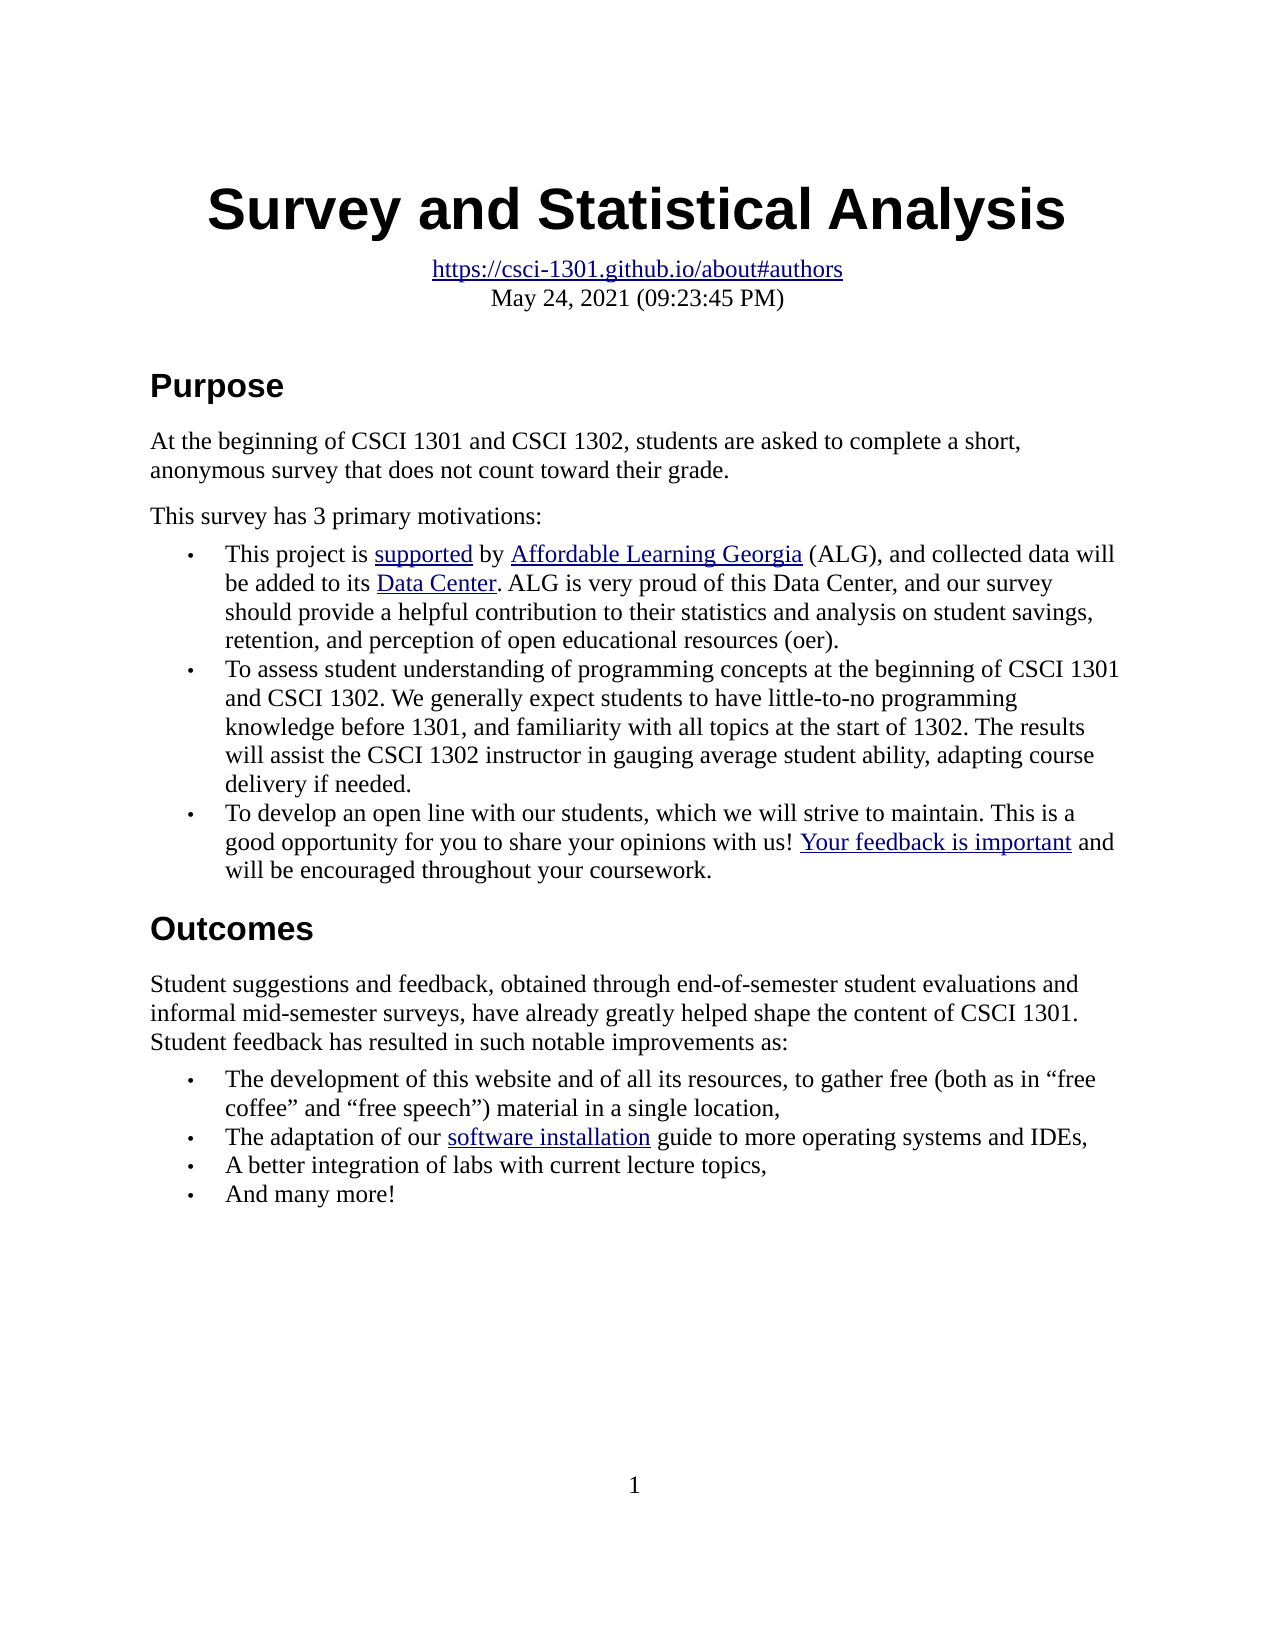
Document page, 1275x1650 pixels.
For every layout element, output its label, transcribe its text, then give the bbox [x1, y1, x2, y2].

text At the beginning of CSCI 1301 and CSCI 1302, students are asked to complete a short, anonymous survey that does not count toward their grade. [150, 426, 1125, 483]
text Student suggestions and feedback, obtained through end-of-semester student evaluations and informal mid-semester surveys, have already greatly helped shape the content of CSCI 1301. Student feedback has resulted in such notable improvements as: [150, 969, 1125, 1055]
list The adaptation of our software installation guide to more operating systems and IDEs, [187, 1122, 1125, 1151]
list The development of this website and of all its resources, to gather free (both as in “free coffee” and “free speech”) material in a single location, [187, 1064, 1125, 1122]
subtitle Purpose [150, 366, 1125, 404]
list A better integration of labs with current lecture topics, [187, 1151, 1125, 1179]
list This project is supported by Affordable Learning Georgia (ALG), and collected data will be added to its Data Center. ALG is very proud of this Data Center, and our survey should provide a helpful contribution to their statistics and analysis on student savings, retention, and perception of open educational resources (oer). [187, 539, 1125, 654]
subtitle Outcomes [150, 909, 1125, 948]
title Survey and Statistical Analysis [150, 175, 1125, 242]
text This survey has 3 primary motivations: [150, 501, 1125, 530]
list To assess student understanding of programming concepts at the beginning of CSCI 1301 and CSCI 1302. We generally expect students to have little-to-no programming knowledge before 1301, and familiarity with all topics at the start of 1302. The results will assist the CSCI 1302 instructor in gauging average student ability, adapting course delivery if needed. [187, 654, 1125, 798]
text May 24, 2021 (09:23:45 PM) [150, 283, 1125, 312]
list To develop an open line with our students, which we will strive to maintain. This is a good opportunity for you to share your opinions with us! Your feedback is important and will be encouraged throughout your coursework. [187, 798, 1125, 884]
list And many more! [187, 1179, 1125, 1208]
text https://csci-1301.github.io/about#authors [150, 254, 1125, 283]
